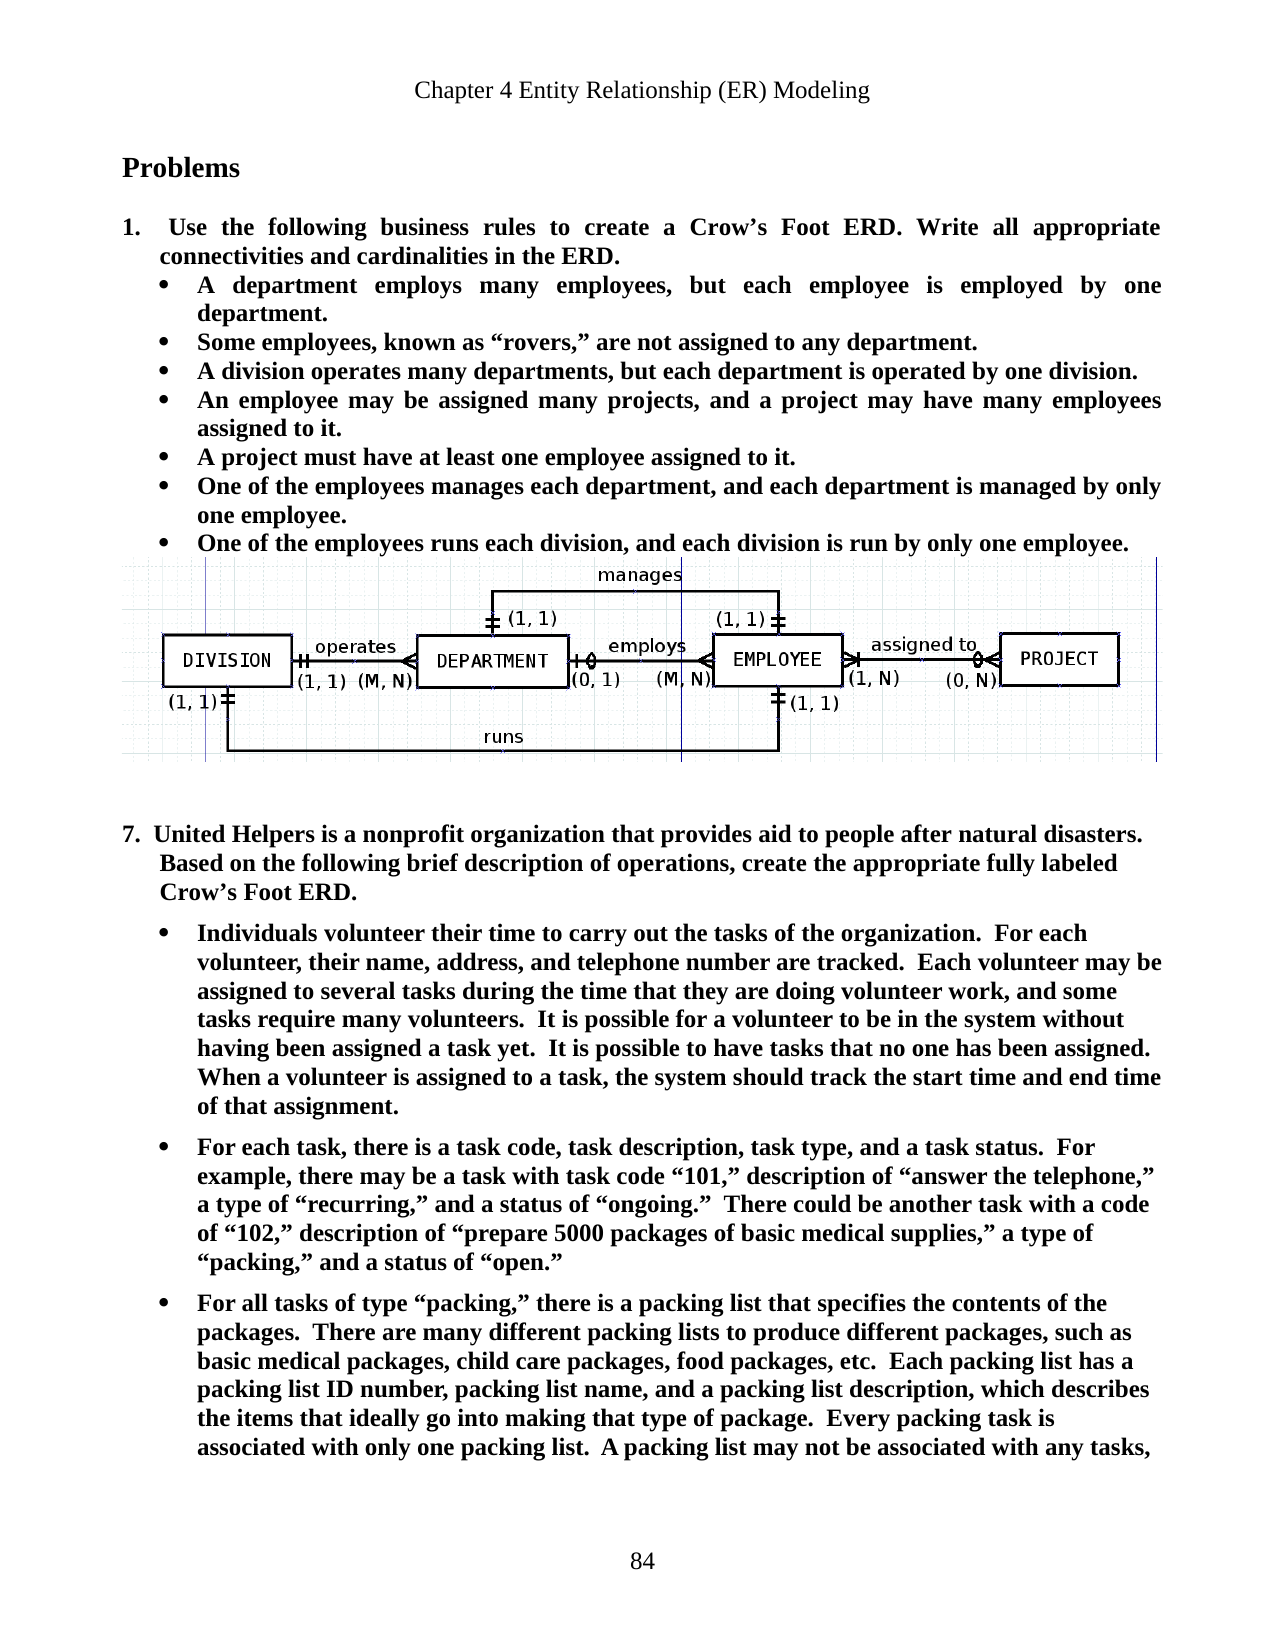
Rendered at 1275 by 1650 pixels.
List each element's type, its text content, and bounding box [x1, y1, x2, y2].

text Problems [122, 150, 1162, 183]
list A project must have at least one employee assigned to it. [159, 442, 1162, 471]
text 7. United Helpers is a nonprofit organization that provides aid to people after natural disasters. Based on the following brief description of operations, create the appropriate fully labeled Crow’s Foot ERD. [122, 819, 1162, 906]
list One of the employees manages each department, and each department is managed by only one employee. [159, 471, 1162, 528]
picture [121, 557, 1163, 762]
list Individuals volunteer their time to carry out the tasks of the organization. For each volunteer, their name, address, and telephone number are tracked. Each volunteer may be assigned to several tasks during the time that they are doing volunteer work, and some tasks require many volunteers. It is possible for a volunteer to be in the system without having been assigned a task yet. It is possible to have tasks that no one has been assigned. When a volunteer is assigned to a task, the system should track the start time and end time of that assignment. [159, 918, 1162, 1119]
list A division operates many departments, but each department is operated by one division. [159, 356, 1162, 385]
list Some employees, known as “rovers,” are not assigned to any department. [159, 327, 1162, 356]
list For each task, there is a task code, task description, task type, and a task status. For example, there may be a task with task code “101,” description of “answer the telephone,” a type of “recurring,” and a status of “ongoing.” There could be another task with a code of “102,” description of “prepare 5000 packages of basic medical supplies,” a type of “packing,” and a status of “open.” [159, 1132, 1162, 1276]
list For all tasks of type “packing,” there is a packing list that specifies the contents of the packages. There are many different packing lists to produce different packages, such as basic medical packages, child care packages, food packages, etc. Each packing list has a packing list ID number, packing list name, and a packing list description, which describes the items that ideally go into making that type of package. Every packing task is associated with only one packing list. A packing list may not be associated with any tasks, [159, 1288, 1162, 1461]
text 1. Use the following business rules to create a Crow’s Foot ERD. Write all appropriate connectivities and cardinalities in the ERD. [122, 212, 1162, 270]
list A department employs many employees, but each employee is employed by one department. [159, 270, 1162, 327]
list One of the employees runs each division, and each division is run by only one employee. [159, 528, 1162, 557]
list An employee may be assigned many projects, and a project may have many employees assigned to it. [159, 385, 1162, 442]
